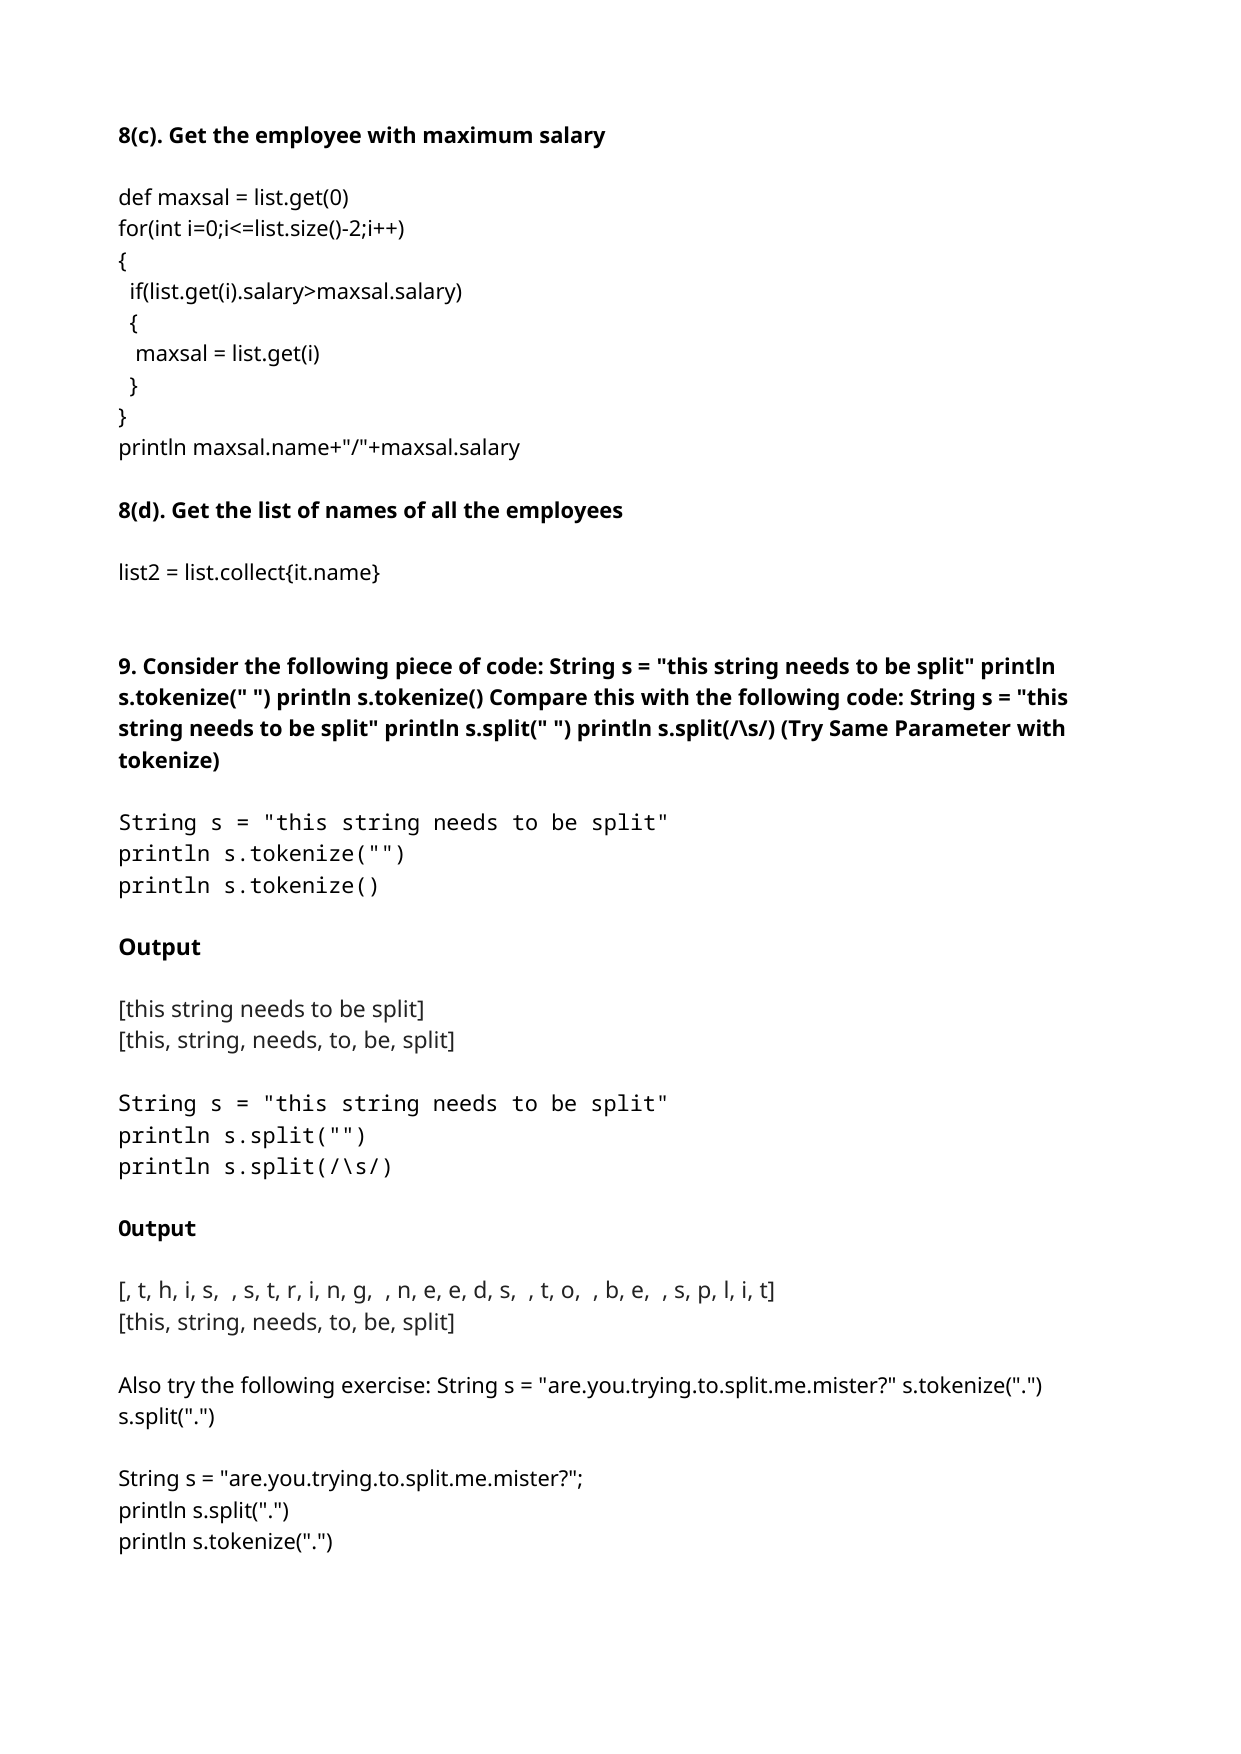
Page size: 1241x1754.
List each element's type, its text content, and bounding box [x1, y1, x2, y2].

text [this, string, needs, to, be, split] [118, 1024, 1122, 1056]
text } [118, 368, 1122, 399]
text println s.tokenize(".") [118, 1524, 1122, 1556]
text [this, string, needs, to, be, split] [118, 1306, 1122, 1337]
text Also try the following exercise: String s = "are.you.trying.to.split.me.mister?" s.tokenize(".") s.split(".") [118, 1368, 1122, 1431]
text if(list.get(i).salary>maxsal.salary) [118, 274, 1122, 306]
text ​String s = "this string needs to be split" println s.split("") println s.split(/\s/) [118, 1087, 1122, 1181]
text for(int i=0;i<=list.size()-2;i++) [118, 212, 1122, 243]
text [, t, h, i, s, , s, t, r, i, n, g, , n, e, e, d, s, , t, o, , b, e, , s, p, l, i, t] [118, 1274, 1122, 1306]
text 8(c). Get the employee with maximum salary [118, 118, 1122, 149]
text { [118, 306, 1122, 337]
text println s.split(".") [118, 1493, 1122, 1524]
text String s = "are.you.trying.to.split.me.mister?"; [118, 1462, 1122, 1493]
text list2 = list.collect{it.name} [118, 556, 1122, 587]
text 9. Consider the following piece of code: String s = "this string needs to be split" println s.tokenize(" ") println s.tokenize() Compare this with the following code: String s = "this string needs to be split" println s.split(" ") println s.split(/\s/) (Try Same Parameter with tokenize) [118, 649, 1122, 774]
text } [118, 399, 1122, 431]
text String s = "this string needs to be split" println s.tokenize("") println s.tokenize() [118, 806, 1122, 899]
text Output [118, 1212, 1122, 1243]
text println maxsal.name+"/"+maxsal.salary [118, 431, 1122, 462]
text { [118, 243, 1122, 274]
text Output [118, 931, 1122, 962]
text [this string needs to be split] [118, 993, 1122, 1024]
text maxsal = list.get(i) [118, 337, 1122, 368]
text 8(d). Get the list of names of all the employees [118, 493, 1122, 524]
text def maxsal = list.get(0) [118, 181, 1122, 212]
